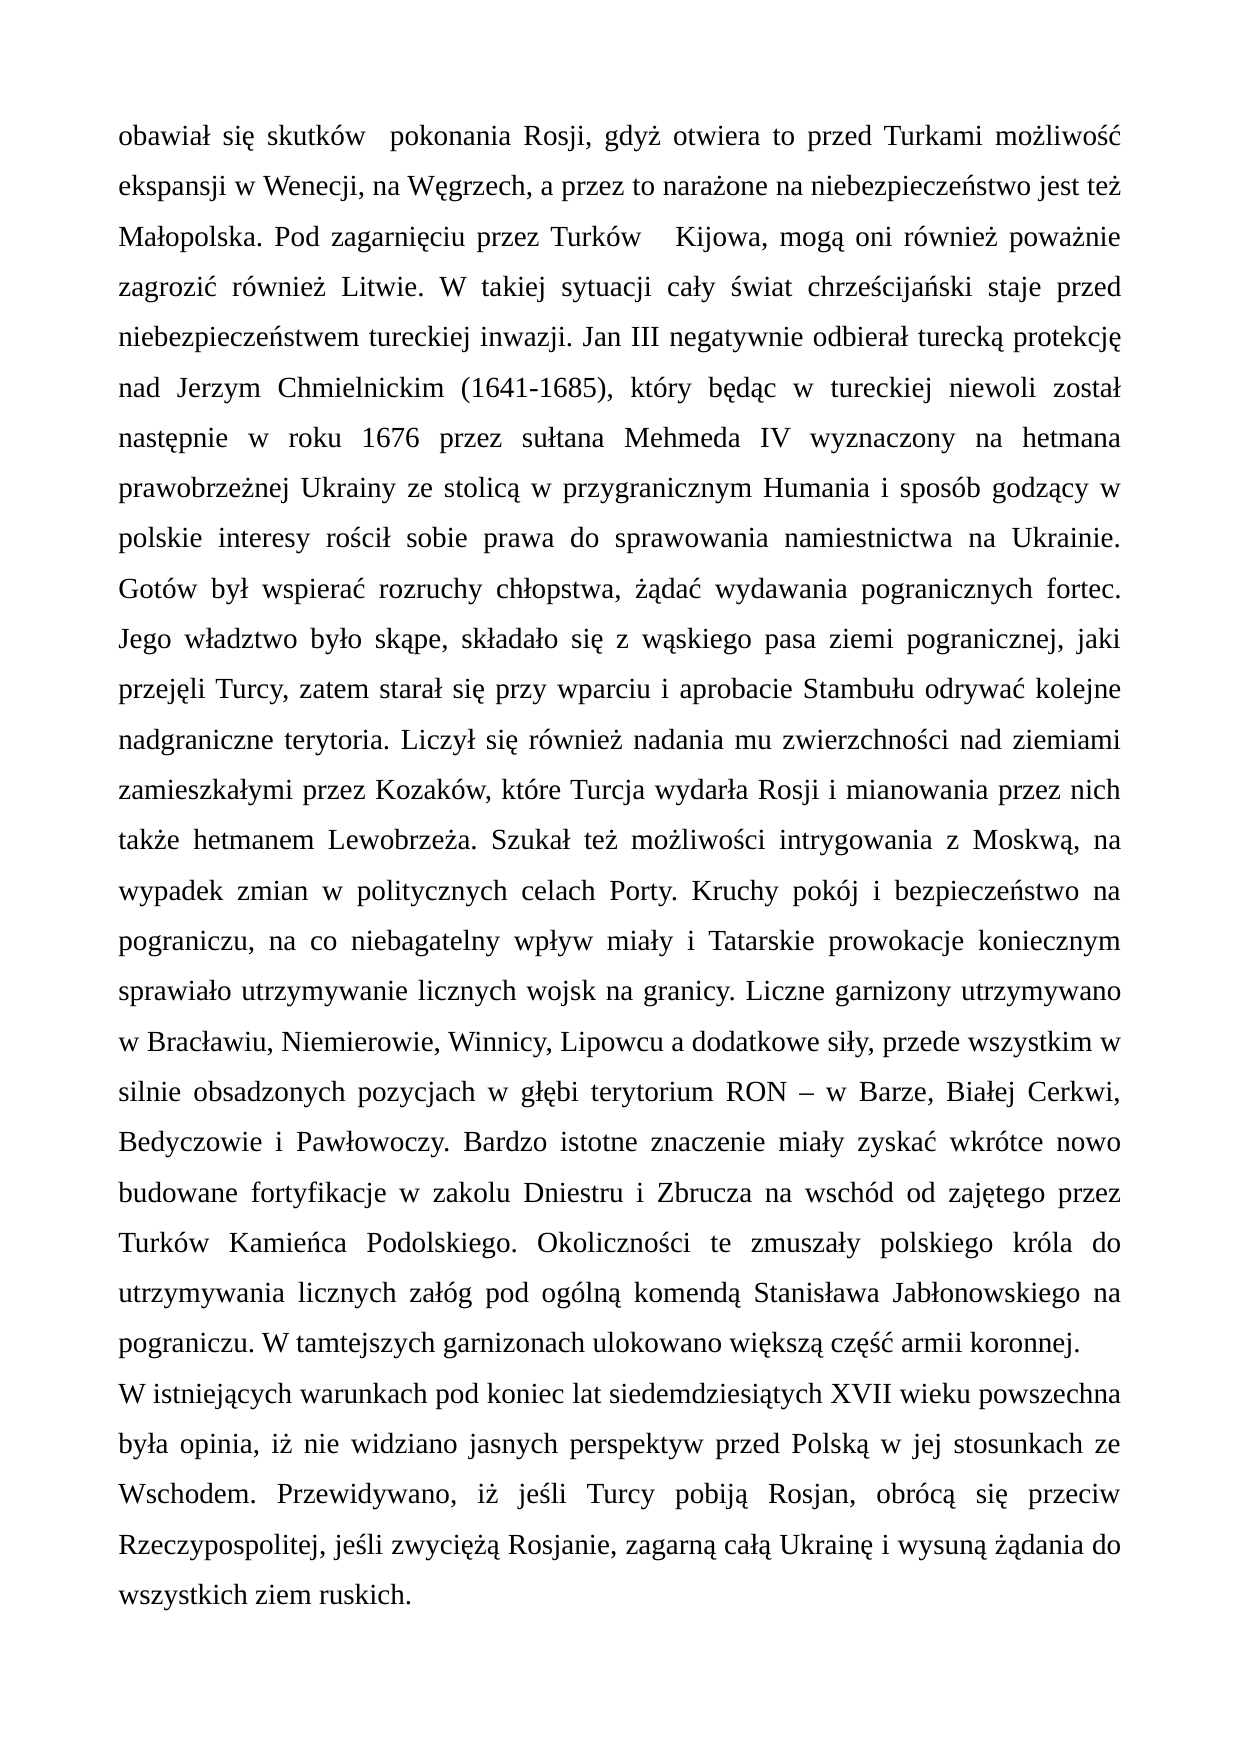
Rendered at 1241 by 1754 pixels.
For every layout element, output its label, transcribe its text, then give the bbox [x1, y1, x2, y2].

text obawiał się skutków pokonania Rosji, gdyż otwiera to przed Turkami możliwość ekspansji w Wenecji, na Węgrzech, a przez to narażone na niebezpieczeństwo jest też Małopolska. Pod zagarnięciu przez Turków Kijowa, mogą oni również poważnie zagrozić również Litwie. W takiej sytuacji cały świat chrześcijański staje przed niebezpieczeństwem tureckiej inwazji. Jan III negatywnie odbierał turecką protekcję nad Jerzym Chmielnickim (1641-1685), który będąc w tureckiej niewoli został następnie w roku 1676 przez sułtana Mehmeda IV wyznaczony na hetmana prawobrzeżnej Ukrainy ze stolicą w przygranicznym Humania i sposób godzący w polskie interesy rościł sobie prawa do sprawowania namiestnictwa na Ukrainie. Gotów był wspierać rozruchy chłopstwa, żądać wydawania pogranicznych fortec. Jego władztwo było skąpe, składało się z wąskiego pasa ziemi pogranicznej, jaki przejęli Turcy, zatem starał się przy wparciu i aprobacie Stambułu odrywać kolejne nadgraniczne terytoria. Liczył się również nadania mu zwierzchności nad ziemiami zamieszkałymi przez Kozaków, które Turcja wydarła Rosji i mianowania przez nich także hetmanem Lewobrzeża. Szukał też możliwości intrygowania z Moskwą, na wypadek zmian w politycznych celach Porty. Kruchy pokój i bezpieczeństwo na pograniczu, na co niebagatelny wpływ miały i Tatarskie prowokacje koniecznym sprawiało utrzymywanie licznych wojsk na granicy. Liczne garnizony utrzymywano w Bracławiu, Niemierowie, Winnicy, Lipowcu a dodatkowe siły, przede wszystkim w silnie obsadzonych pozycjach w głębi terytorium RON – w Barze, Białej Cerkwi, Bedyczowie i Pawłowoczy. Bardzo istotne znaczenie miały zyskać wkrótce nowo budowane fortyfikacje w zakolu Dniestru i Zbrucza na wschód od zajętego przez Turków Kamieńca Podolskiego. Okoliczności te zmuszały polskiego króla do utrzymywania licznych załóg pod ogólną komendą Stanisława Jabłonowskiego na pograniczu. W tamtejszych garnizonach ulokowano większą część armii koronnej. [118, 118, 1122, 1359]
text W istniejących warunkach pod koniec lat siedemdziesiątych XVII wieku powszechna była opinia, iż nie widziano jasnych perspektyw przed Polską w jej stosunkach ze Wschodem. Przewidywano, iż jeśli Turcy pobiją Rosjan, obrócą się przeciw Rzeczypospolitej, jeśli zwyciężą Rosjanie, zagarną całą Ukrainę i wysuną żądania do wszystkich ziem ruskich. [118, 1376, 1122, 1611]
